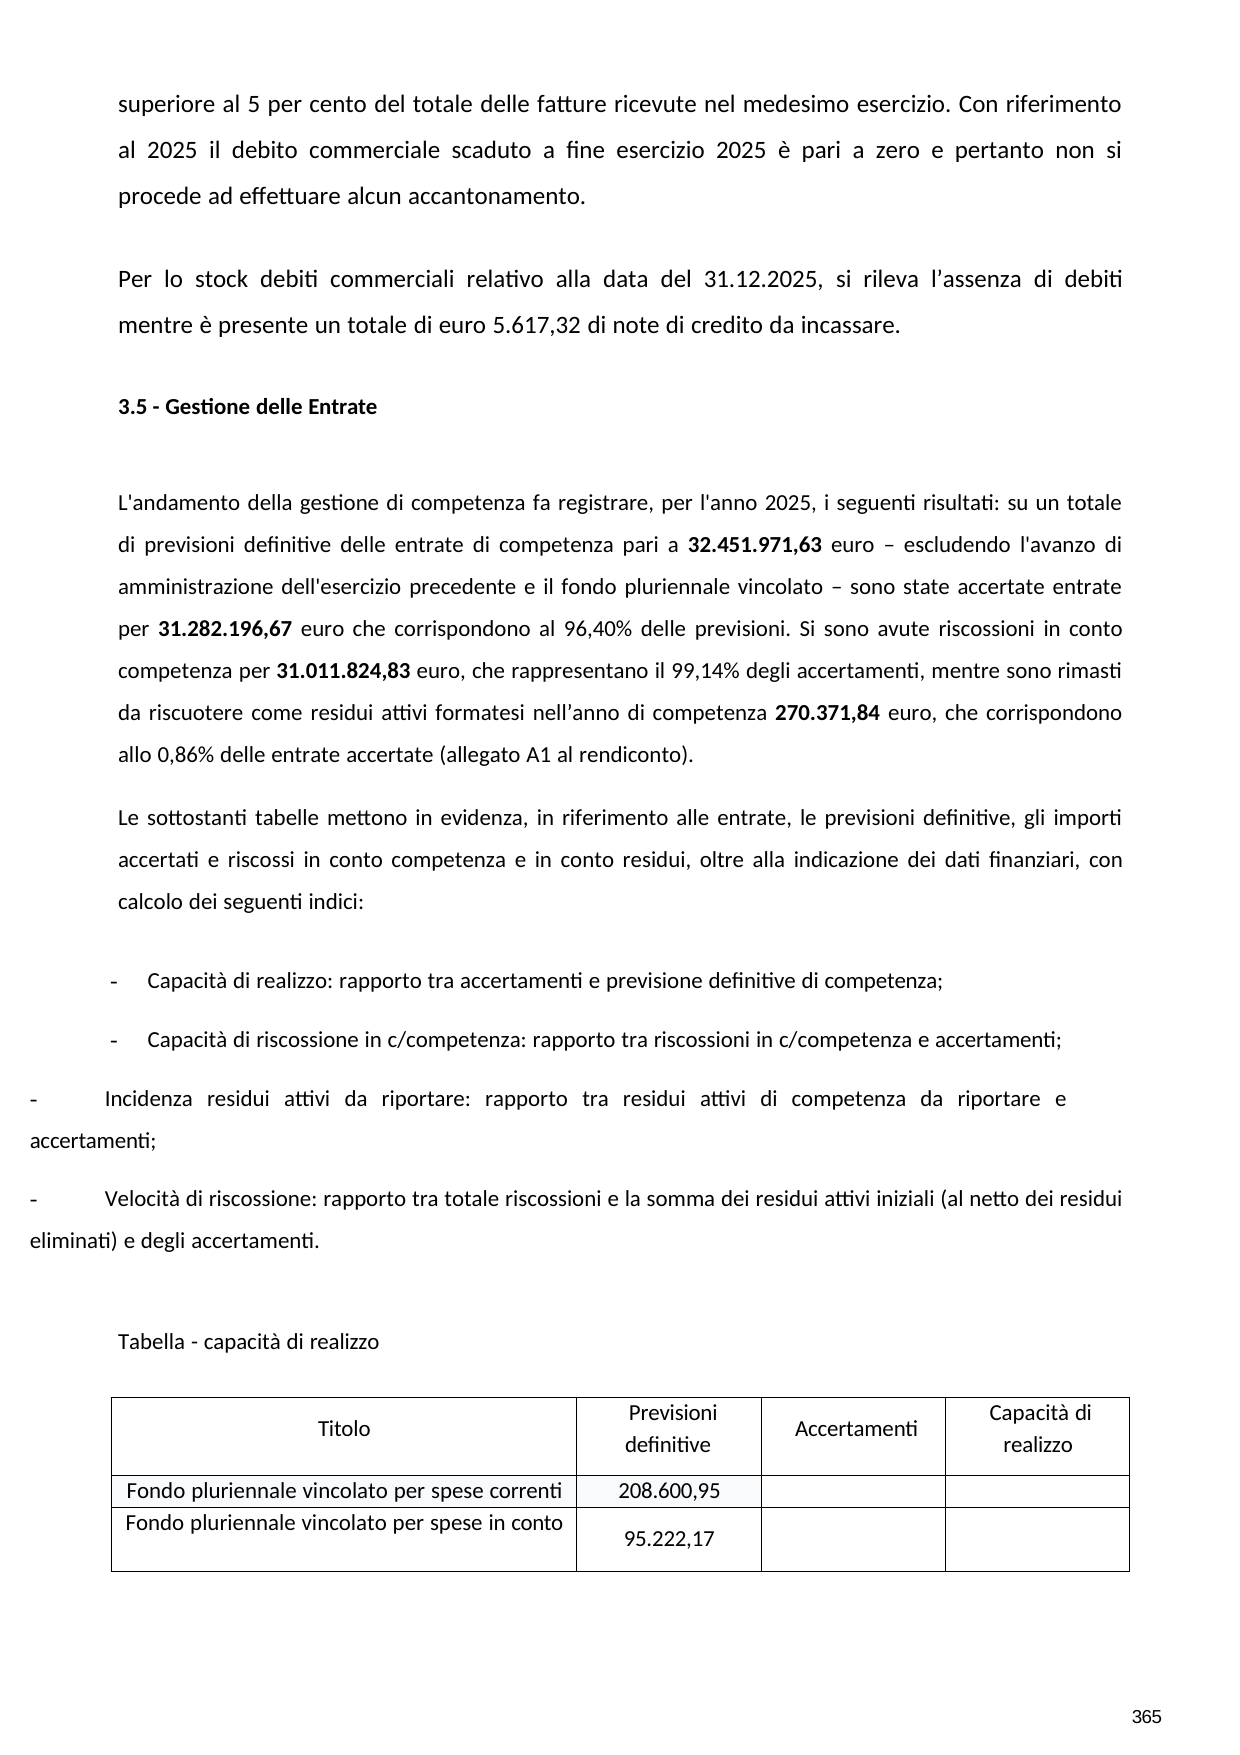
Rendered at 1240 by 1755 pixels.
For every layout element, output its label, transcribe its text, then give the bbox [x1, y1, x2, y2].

text Per lo stock debiti commerciali relativo alla data del 31.12.2025, si rileva l’assenza di debiti mentre è presente un totale di euro 5.617,32 di note di credito da incassare. [118, 263, 1123, 339]
list Incidenza residui attivi da riportare: rapporto tra residui attivi di competenza da riportare e accertamenti; [29, 1084, 1122, 1154]
table_cell [946, 1476, 1129, 1507]
table_header Capacità di realizzo [946, 1398, 1129, 1475]
text superiore al 5 per cento del totale delle fatture ricevute nel medesimo esercizio. Con riferimento al 2025 il debito commerciale scaduto a fine esercizio 2025 è pari a zero e pertanto non si procede ad effettuare alcun accantonamento. [118, 89, 1122, 211]
table_header Titolo [112, 1398, 576, 1475]
list - Gestione delle Entrate [118, 392, 1210, 420]
text Tabella - capacità di realizzo [118, 1327, 1210, 1355]
table_cell [762, 1508, 945, 1571]
table_cell [946, 1508, 1129, 1571]
text L'andamento della gestione di competenza fa registrare, per l'anno 2025, i seguenti risultati: su un totale di previsioni definitive delle entrate di competenza pari a 32.451.971,63 euro – escludendo l'avanzo di amministrazione dell'esercizio precedente e il fondo pluriennale vincolato – sono state accertate entrate per 31.282.196,67 euro che corrispondono al 96,40% delle previsioni. Si sono avute riscossioni in conto competenza per 31.011.824,83 euro, che rappresentano il 99,14% degli accertamenti, mentre sono rimasti da riscuotere come residui attivi formatesi nell’anno di competenza 270.371,84 euro, che corrispondono allo 0,86% delle entrate accertate (allegato A1 al rendiconto). [118, 488, 1123, 768]
table_cell Fondo pluriennale vincolato per spese correnti [112, 1476, 576, 1507]
list Capacità di realizzo: rapporto tra accertamenti e previsione definitive di competenza; [110, 967, 1210, 994]
table_header Previsioni definitive [577, 1398, 761, 1475]
table_header Accertamenti [762, 1398, 945, 1475]
table_cell 208.600,95 [577, 1476, 761, 1507]
table_cell [762, 1476, 945, 1507]
table_cell 95.222,17 [577, 1508, 761, 1571]
list Capacità di riscossione in c/competenza: rapporto tra riscossioni in c/competenza e accertamenti; [110, 1025, 1210, 1053]
table_cell Fondo pluriennale vincolato per spese in conto [112, 1508, 576, 1571]
list Velocità di riscossione: rapporto tra totale riscossioni e la somma dei residui attivi iniziali (al netto dei residui eliminati) e degli accertamenti. [29, 1184, 1123, 1254]
text Le sottostanti tabelle mettono in evidenza, in riferimento alle entrate, le previsioni definitive, gli importi accertati e riscossi in conto competenza e in conto residui, oltre alla indicazione dei dati finanziari, con calcolo dei seguenti indici: [118, 803, 1123, 915]
